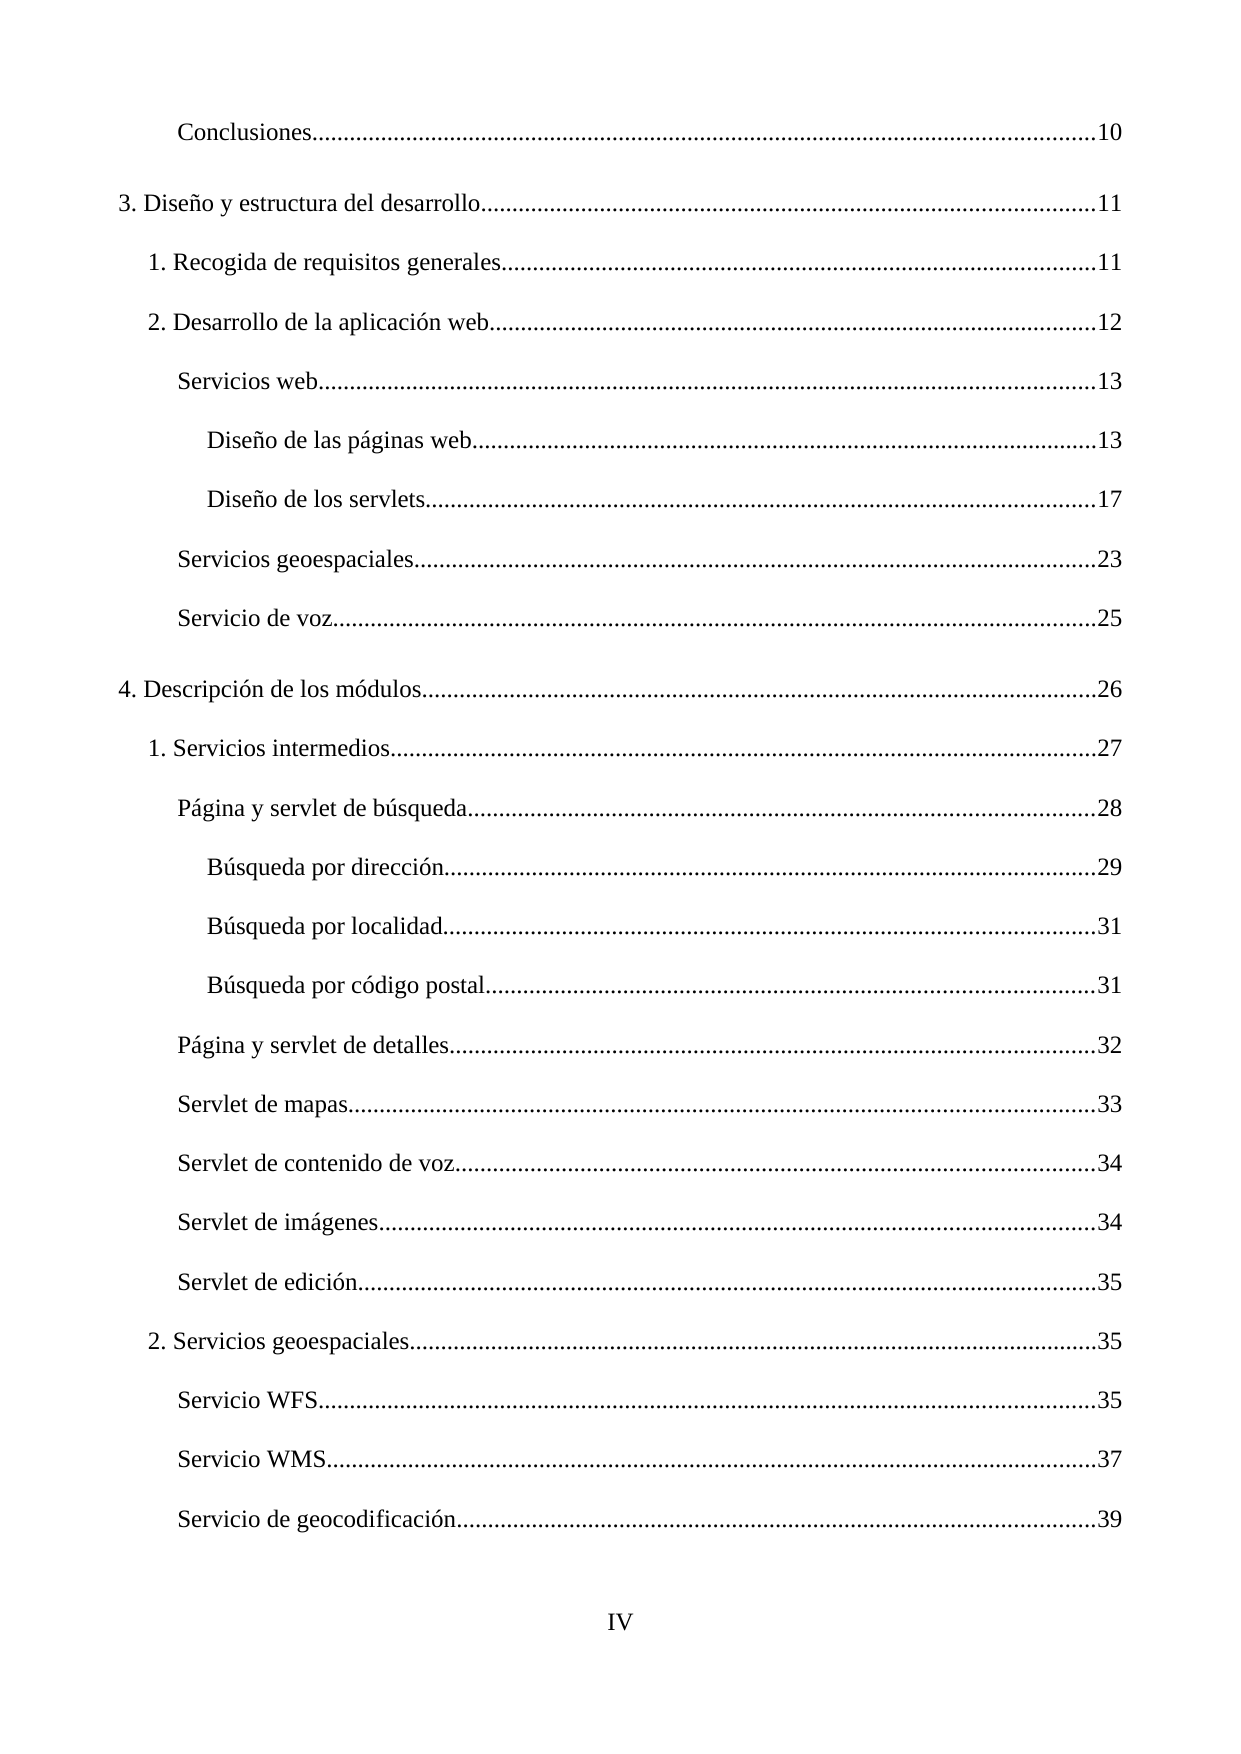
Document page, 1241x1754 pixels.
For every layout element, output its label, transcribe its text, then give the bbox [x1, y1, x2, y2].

text Servlet de contenido de voz 34 [177, 1149, 1122, 1177]
text Búsqueda por dirección 29 [207, 853, 1122, 881]
text Servlet de edición 35 [177, 1268, 1122, 1296]
text 1. Servicios intermedios 27 [148, 734, 1122, 762]
text Diseño de los servlets 17 [207, 486, 1122, 513]
text Página y servlet de detalles 32 [177, 1031, 1122, 1058]
text Búsqueda por código postal 31 [207, 971, 1122, 999]
text 4. Descripción de los módulos 26 [118, 675, 1122, 703]
text Búsqueda por localidad 31 [207, 912, 1122, 940]
text Servicios geoespaciales 23 [177, 545, 1122, 572]
text Servlet de imágenes 34 [177, 1208, 1122, 1236]
text 1. Recogida de requisitos generales 11 [148, 248, 1122, 276]
text Servicio WFS 35 [177, 1386, 1122, 1414]
text Página y servlet de búsqueda 28 [177, 794, 1122, 821]
text 3. Diseño y estructura del desarrollo 11 [118, 189, 1122, 217]
text 2. Servicios geoespaciales 35 [148, 1327, 1122, 1355]
text Servlet de mapas 33 [177, 1090, 1122, 1118]
text 2. Desarrollo de la aplicación web 12 [148, 308, 1122, 335]
text Diseño de las páginas web 13 [207, 426, 1122, 454]
text Conclusiones 10 [177, 118, 1122, 146]
text Servicio de voz 25 [177, 604, 1122, 632]
text Servicio de geocodificación 39 [177, 1505, 1122, 1533]
text Servicio WMS 37 [177, 1446, 1122, 1473]
text Servicios web 13 [177, 367, 1122, 395]
